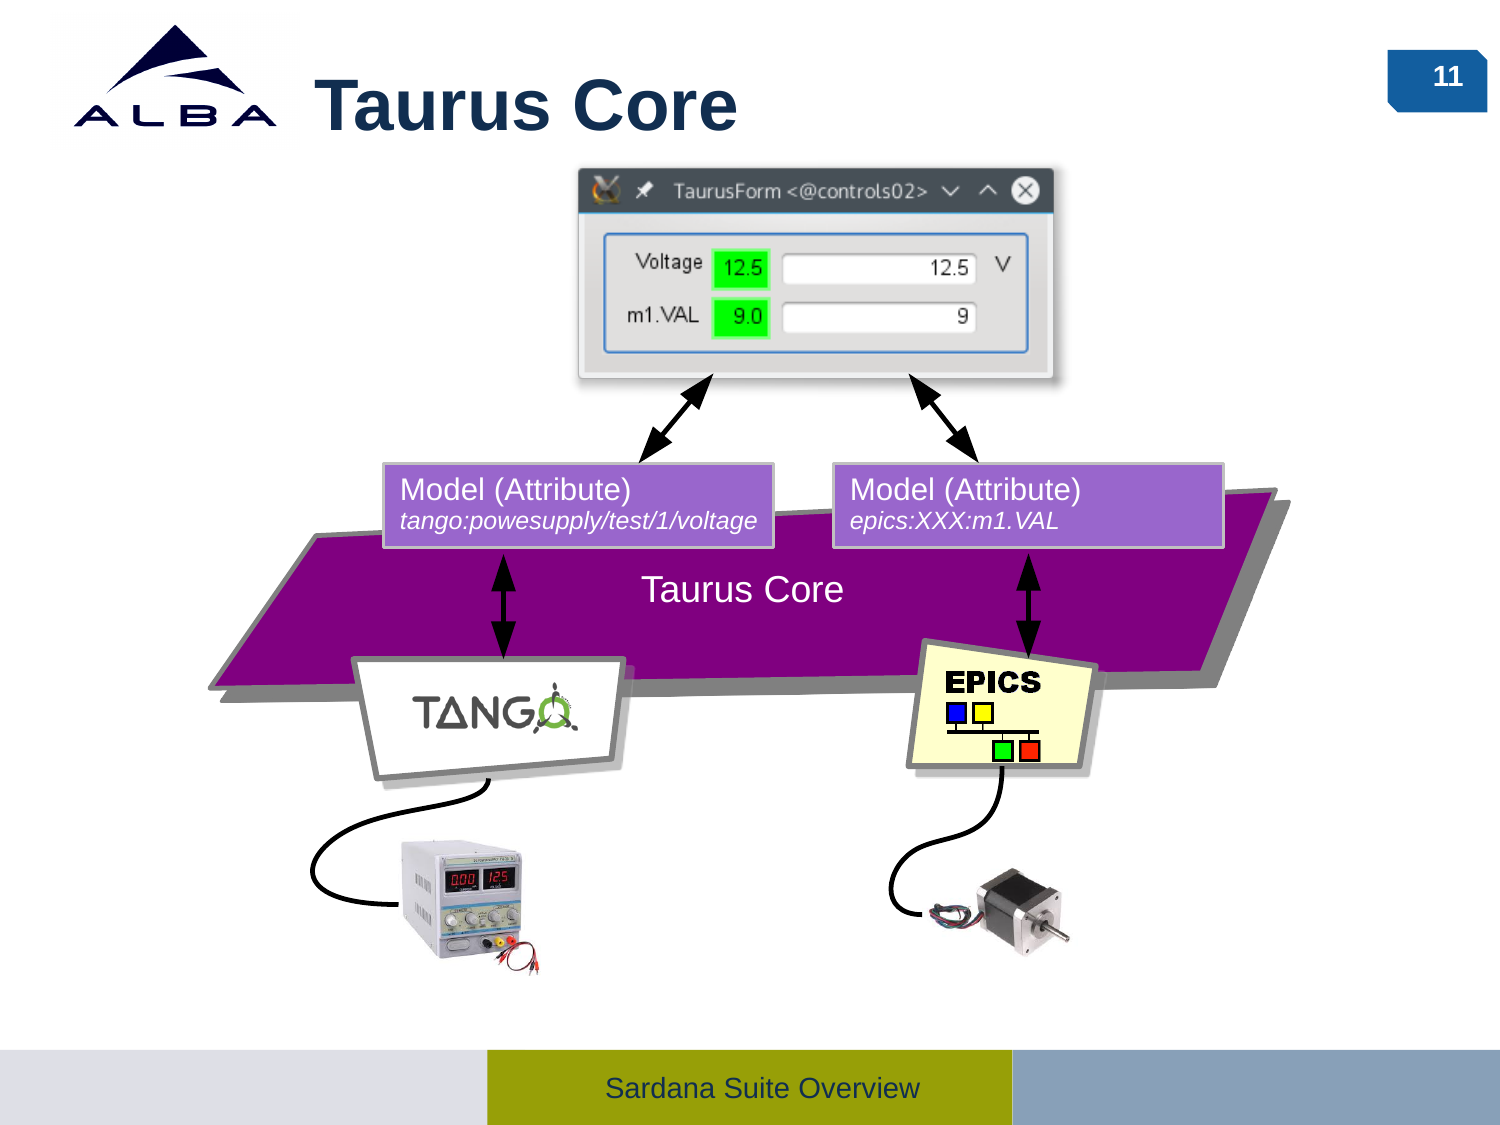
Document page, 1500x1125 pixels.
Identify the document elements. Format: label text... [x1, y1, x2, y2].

text_box Taurus Core [209, 489, 1276, 689]
picture [922, 859, 1089, 970]
picture [412, 682, 578, 736]
text_box Model (Attribute) epics:XXX:m1.VAL [833, 463, 1224, 548]
picture [50, 12, 300, 150]
text_box [353, 659, 624, 779]
text_box Model (Attribute) tango:powesupply/test/1/voltage [383, 463, 774, 548]
picture [945, 669, 1041, 764]
picture [563, 153, 1079, 404]
title Taurus Core [300, 50, 1418, 154]
picture [398, 833, 541, 976]
text_box [908, 640, 1096, 767]
